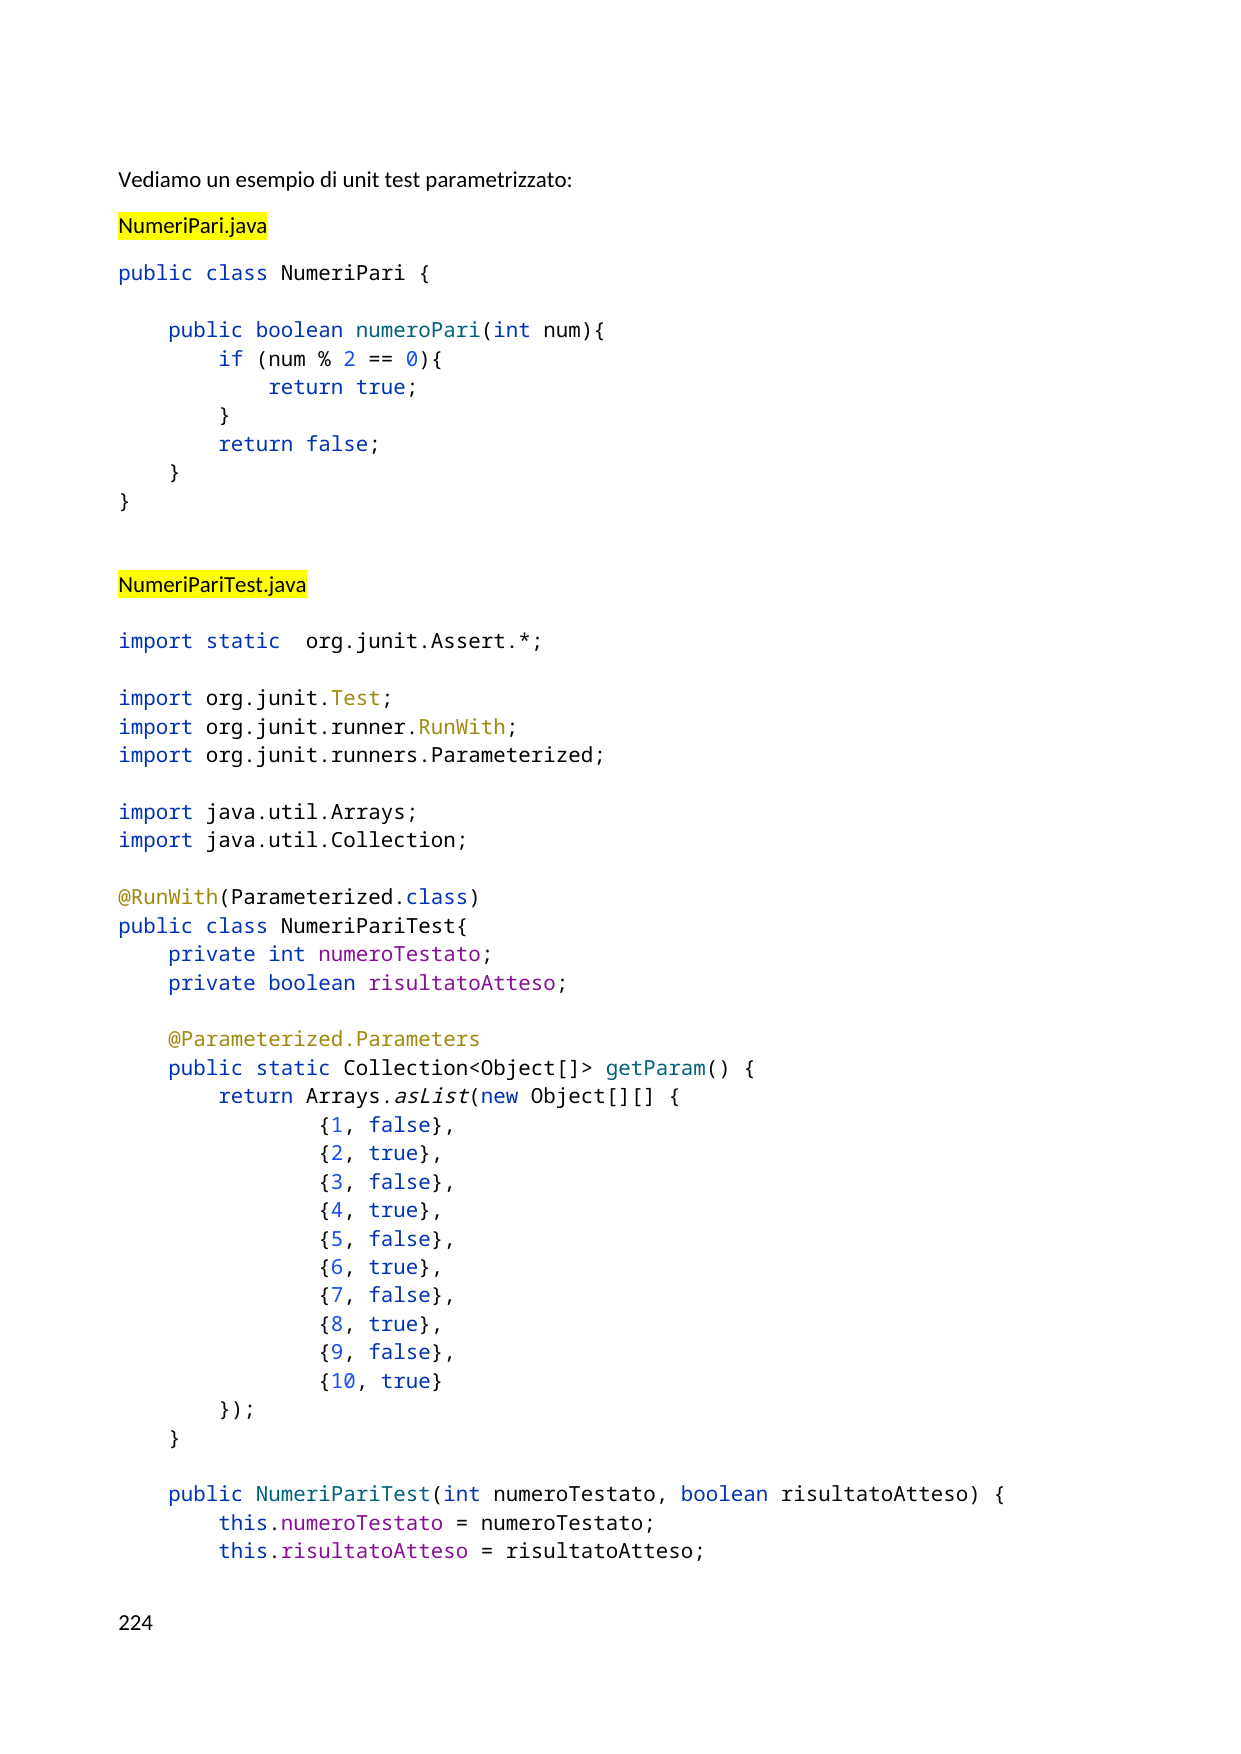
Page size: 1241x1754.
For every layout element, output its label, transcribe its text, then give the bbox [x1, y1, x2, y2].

text NumeriPari.java [118, 212, 1122, 240]
text import static org.junit.Assert.*; import org.junit.Test; import org.junit.runner.RunWith; import org.junit.runners.Parameterized; import java.util.Arrays; import java.util.Collection; @RunWith(Parameterized.class) public class NumeriPariTest{ private int numeroTestato; private boolean risultatoAtteso; @Parameterized.Parameters public static Collection<Object[]> getParam() { return Arrays.asList(new Object[][] { {1, false}, {2, true}, {3, false}, {4, true}, {5, false}, {6, true}, {7, false}, {8, true}, {9, false}, {10, true} }); } public NumeriPariTest(int numeroTestato, boolean risultatoAtteso) { this.numeroTestato = numeroTestato; this.risultatoAtteso = risultatoAtteso; [118, 626, 1122, 1565]
text NumeriPariTest.java [118, 570, 1122, 598]
text Vediamo un esempio di unit test parametrizzato: [118, 165, 1122, 193]
text public class NumeriPari { public boolean numeroPari(int num){ if (num % 2 == 0){ return true; } return false; } } [118, 258, 1122, 514]
